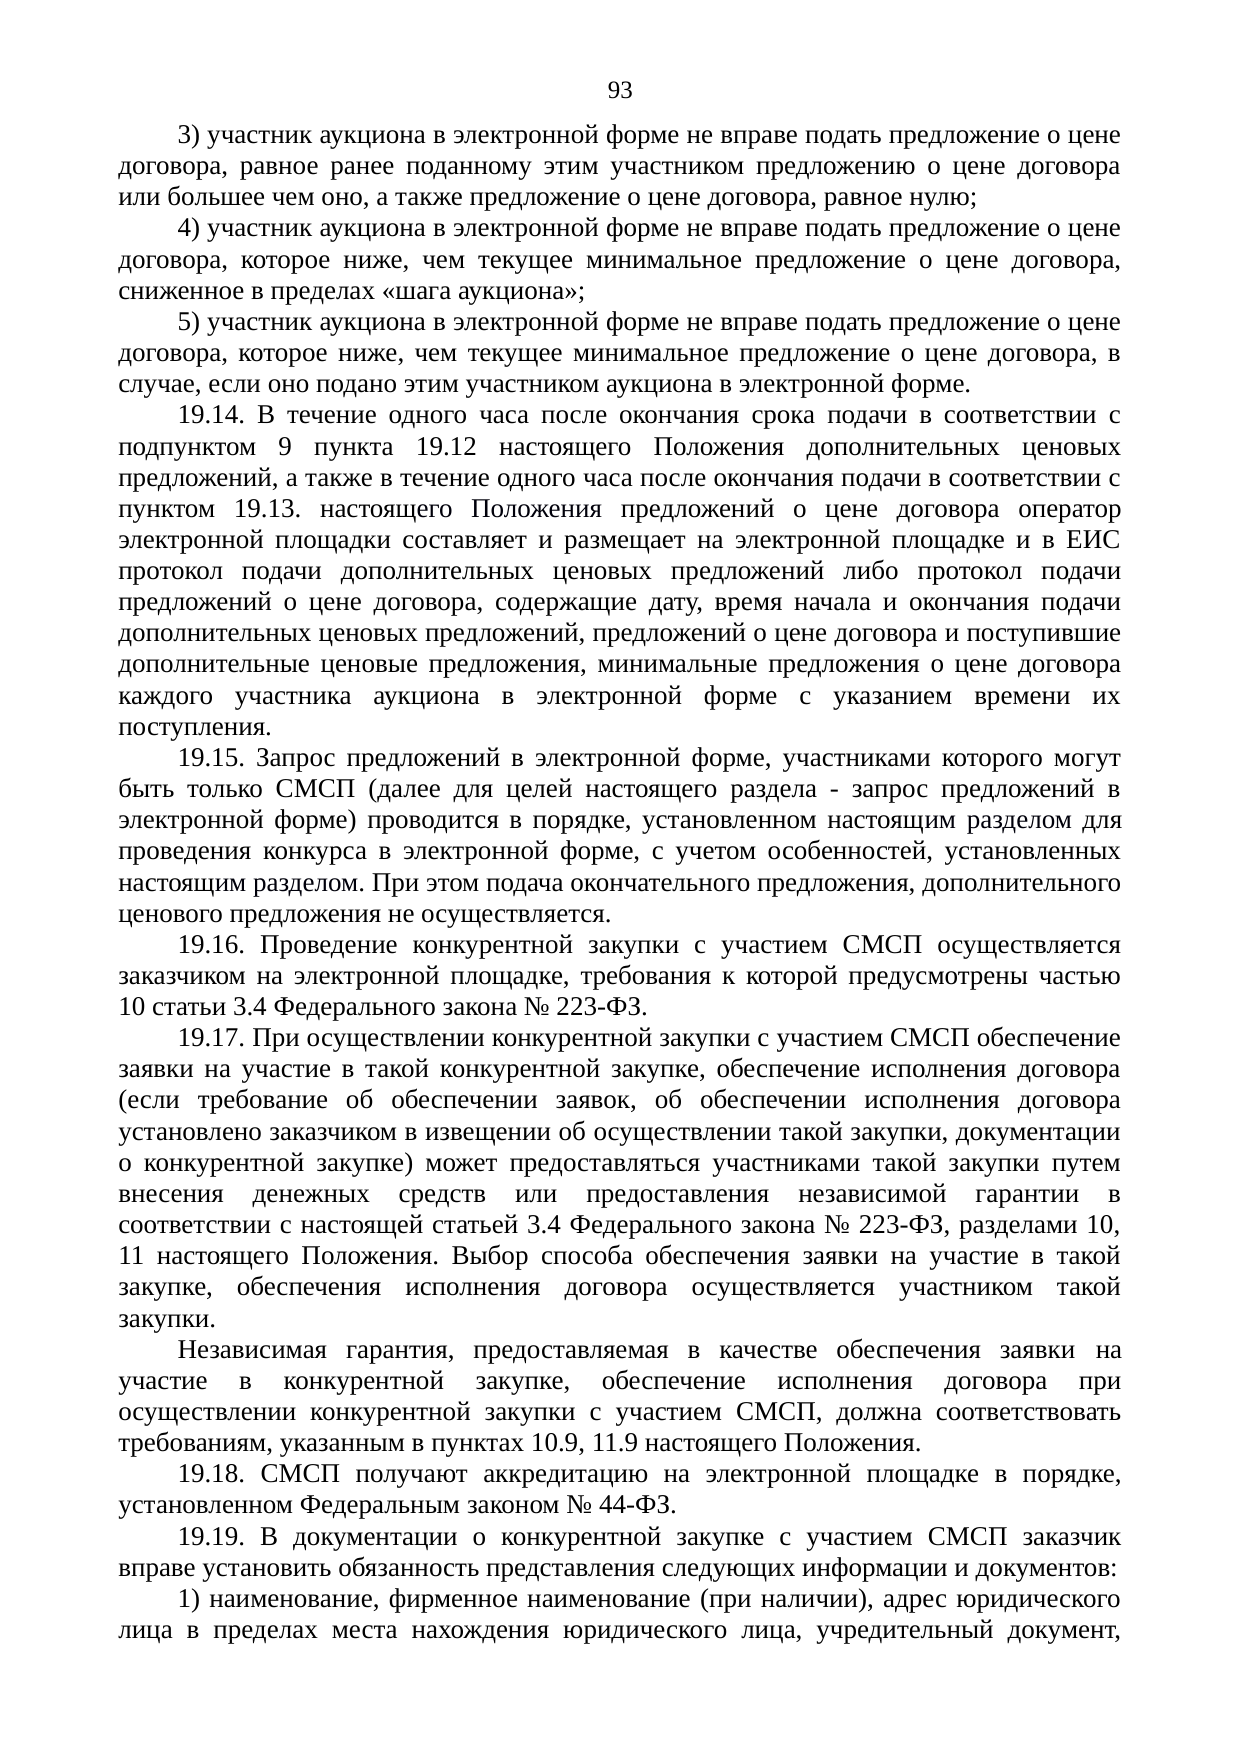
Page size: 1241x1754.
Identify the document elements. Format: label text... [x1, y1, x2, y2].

text 19.15. Запрос предложений в электронной форме, участниками которого могут быть только СМСП (далее для целей настоящего раздела - запрос предложений в электронной форме) проводится в порядке, установленном настоящим разделом для проведения конкурса в электронной форме, с учетом особенностей, установленных настоящим разделом. При этом подача окончательного предложения, дополнительного ценового предложения не осуществляется. [118, 741, 1122, 928]
text 19.19. В документации о конкурентной закупке с участием СМСП заказчик вправе установить обязанность представления следующих информации и документов: [118, 1520, 1122, 1582]
text 19.18. СМСП получают аккредитацию на электронной площадке в порядке, установленном Федеральным законом № 44-ФЗ. [118, 1457, 1122, 1520]
text 19.14. В течение одного часа после окончания срока подачи в соответствии с подпунктом 9 пункта 19.12 настоящего Положения дополнительных ценовых предложений, а также в течение одного часа после окончания подачи в соответствии с пунктом 19.13. настоящего Положения предложений о цене договора оператор электронной площадки составляет и размещает на электронной площадке и в ЕИС протокол подачи дополнительных ценовых предложений либо протокол подачи предложений о цене договора, содержащие дату, время начала и окончания подачи дополнительных ценовых предложений, предложений о цене договора и поступившие дополнительные ценовые предложения, минимальные предложения о цене договора каждого участника аукциона в электронной форме с указанием времени их поступления. [118, 398, 1122, 741]
text 3) участник аукциона в электронной форме не вправе подать предложение о цене договора, равное ранее поданному этим участником предложению о цене договора или большее чем оно, а также предложение о цене договора, равное нулю; [118, 118, 1122, 212]
text Независимая гарантия, предоставляемая в качестве обеспечения заявки на участие в конкурентной закупке, обеспечение исполнения договора при осуществлении конкурентной закупки с участием СМСП, должна соответствовать требованиям, указанным в пунктах 10.9, 11.9 настоящего Положения. [118, 1333, 1122, 1457]
text 19.17. При осуществлении конкурентной закупки с участием СМСП обеспечение заявки на участие в такой конкурентной закупке, обеспечение исполнения договора (если требование об обеспечении заявок, об обеспечении исполнения договора установлено заказчиком в извещении об осуществлении такой закупки, документации о конкурентной закупке) может предоставляться участниками такой закупки путем внесения денежных средств или предоставления независимой гарантии в соответствии с настоящей статьей 3.4 Федерального закона № 223-ФЗ, разделами 10, 11 настоящего Положения. Выбор способа обеспечения заявки на участие в такой закупке, обеспечения исполнения договора осуществляется участником такой закупки. [118, 1021, 1122, 1333]
text 19.16. Проведение конкурентной закупки с участием СМСП осуществляется заказчиком на электронной площадке, требования к которой предусмотрены частью 10 статьи 3.4 Федерального закона № 223-ФЗ. [118, 928, 1122, 1021]
text 5) участник аукциона в электронной форме не вправе подать предложение о цене договора, которое ниже, чем текущее минимальное предложение о цене договора, в случае, если оно подано этим участником аукциона в электронной форме. [118, 305, 1122, 398]
text 4) участник аукциона в электронной форме не вправе подать предложение о цене договора, которое ниже, чем текущее минимальное предложение о цене договора, сниженное в пределах «шага аукциона»; [118, 212, 1122, 305]
text 1) наименование, фирменное наименование (при наличии), адрес юридического лица в пределах места нахождения юридического лица, учредительный документ, [118, 1582, 1122, 1644]
